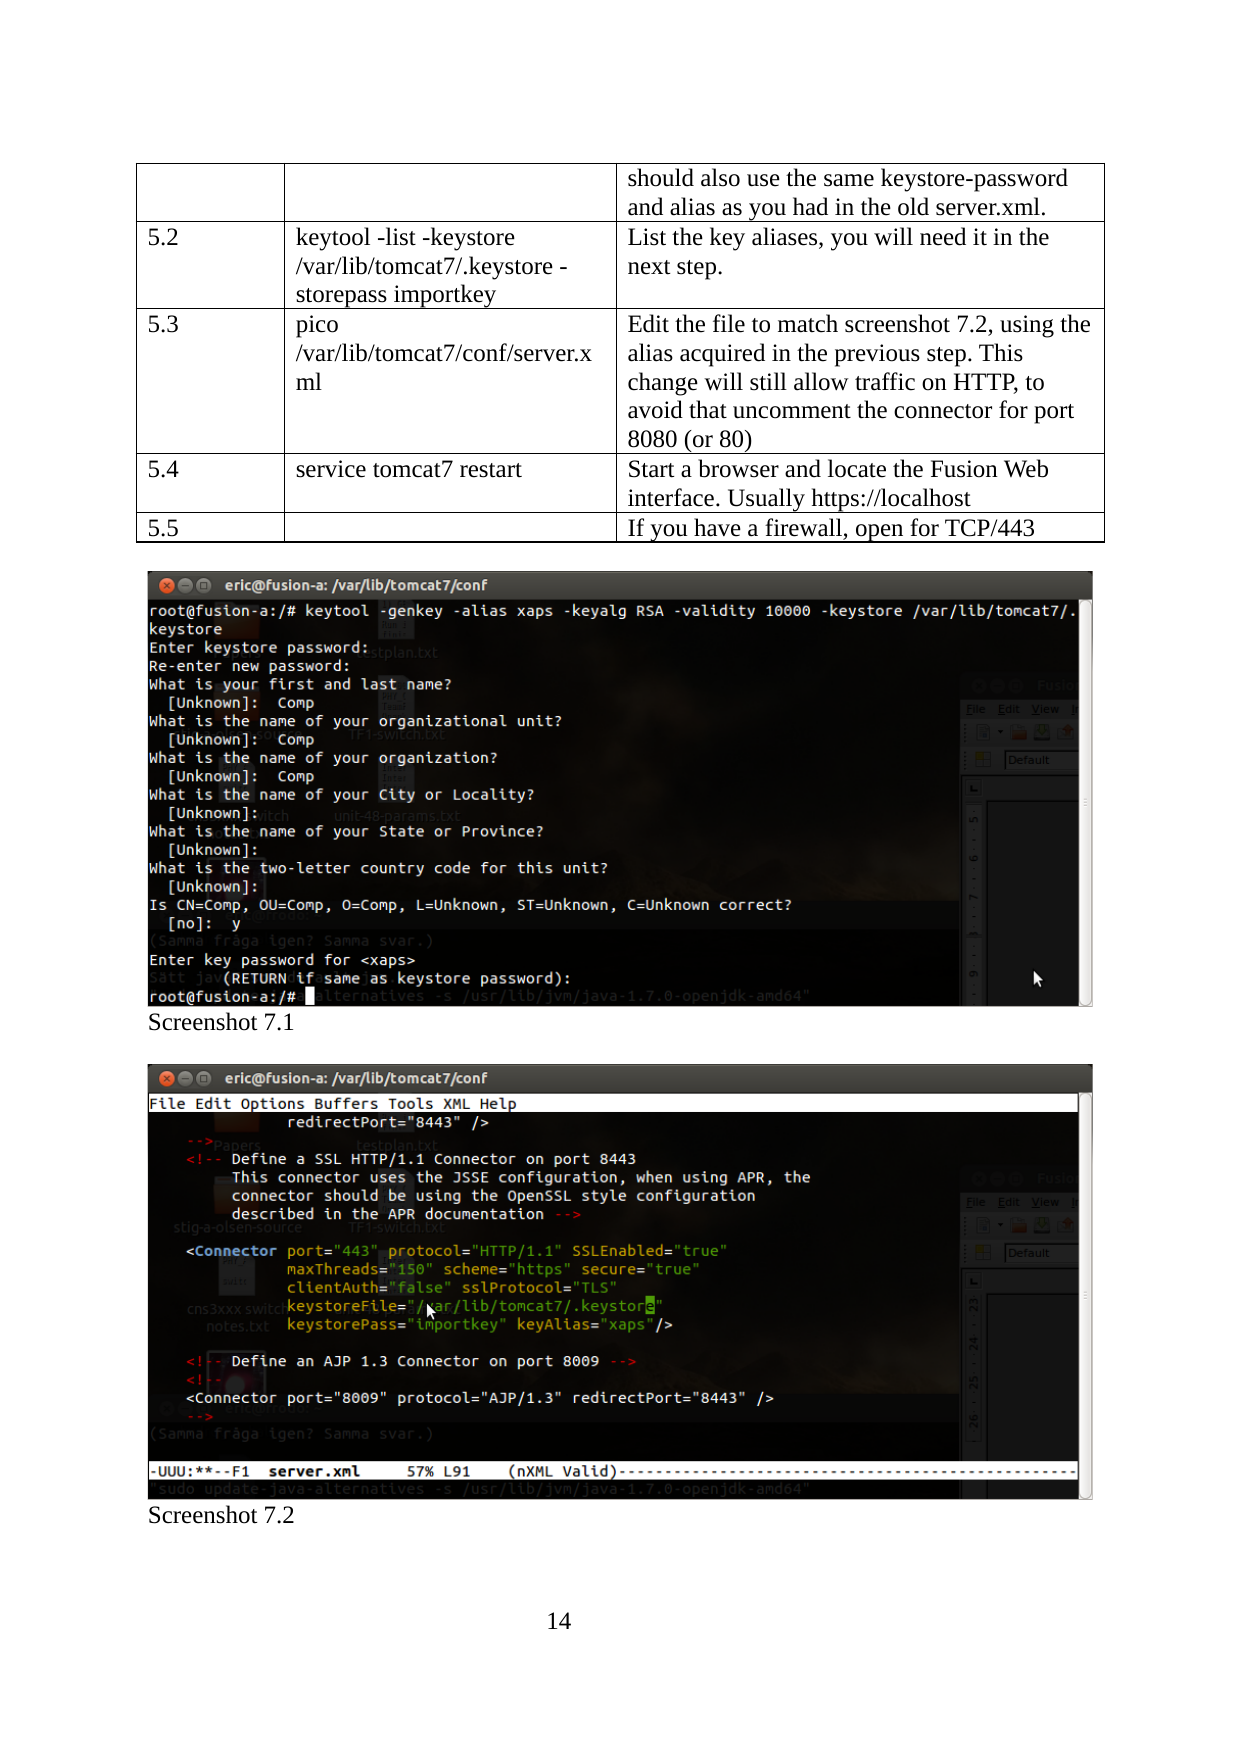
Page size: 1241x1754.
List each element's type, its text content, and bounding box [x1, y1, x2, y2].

table_cell Edit the file to match screenshot 7.2, using the alias acquired in the previous step. This change will still allow traffic on HTTP, to avoid that uncomment the connector for port 8080 (or 80) [617, 309, 1104, 453]
table_cell 5.3 [137, 309, 284, 453]
table_cell should also use the same keystore-password and alias as you had in the old server.xml. [617, 164, 1104, 221]
text Screenshot 7.2 [148, 1500, 1092, 1529]
table_cell Start a browser and locate the Fusion Web interface. Usually https://localhost [617, 454, 1104, 512]
table_cell [285, 513, 616, 541]
table_cell service tomcat7 restart [285, 454, 616, 512]
table_cell [137, 164, 284, 221]
table_cell keytool -list -keystore /var/lib/tomcat7/.keystore -storepass importkey [285, 222, 616, 308]
table_cell 5.2 [137, 222, 284, 308]
table_cell [285, 164, 616, 221]
table_cell pico /var/lib/tomcat7/conf/server.xml [285, 309, 616, 453]
picture [147, 571, 1093, 1007]
table_cell 5.5 [137, 513, 284, 541]
table_cell List the key aliases, you will need it in the next step. [617, 222, 1104, 308]
table_cell If you have a firewall, open for TCP/443 [617, 513, 1104, 541]
text Screenshot 7.1 [148, 1007, 1092, 1036]
picture [147, 1064, 1093, 1500]
table_cell 5.4 [137, 454, 284, 512]
